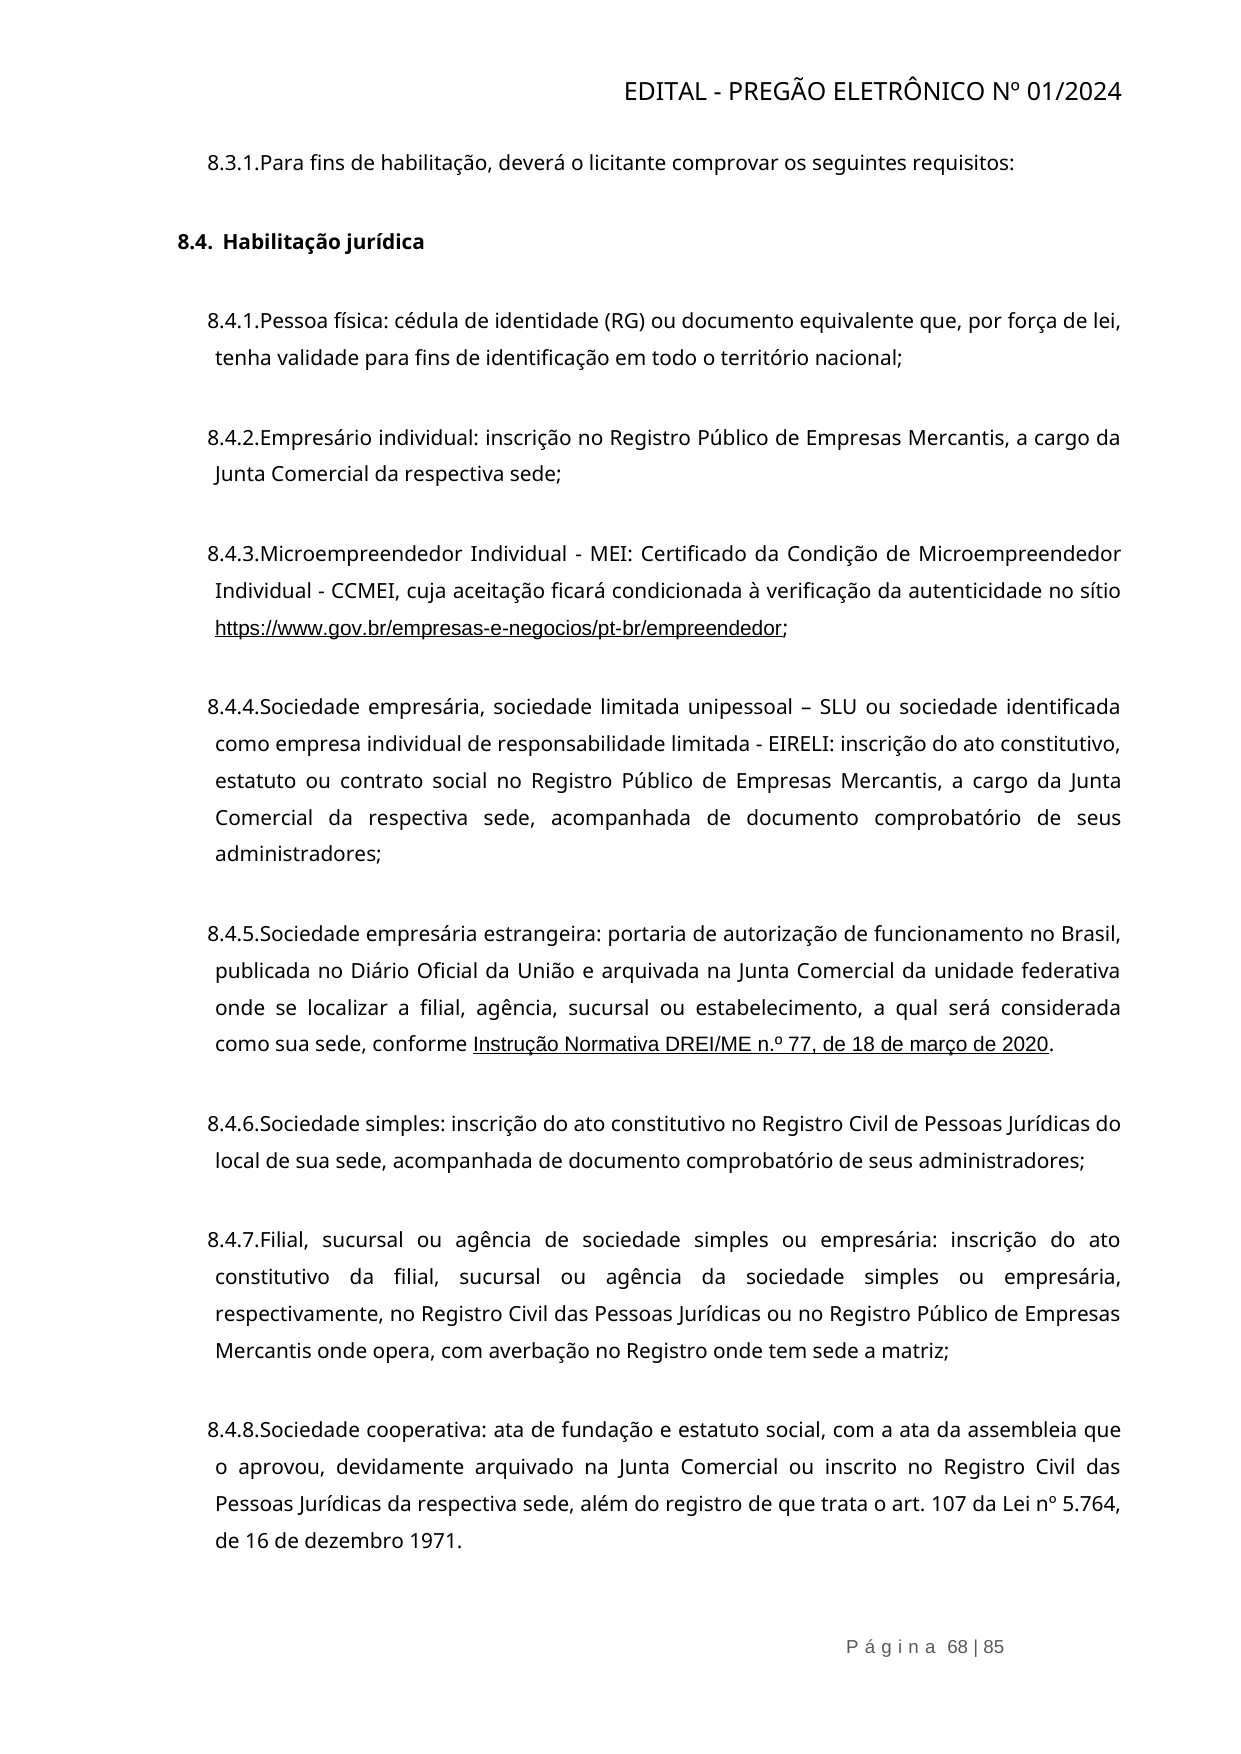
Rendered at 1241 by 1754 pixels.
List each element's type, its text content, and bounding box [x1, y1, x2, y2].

list Pessoa física: cédula de identidade (RG) ou documento equivalente que, por força de lei, tenha validade para fins de identificação em todo o território nacional; [163, 306, 1122, 372]
list Para fins de habilitação, deverá o licitante comprovar os seguintes requisitos: [163, 148, 1122, 176]
list Sociedade empresária, sociedade limitada unipessoal – SLU ou sociedade identificada como empresa individual de responsabilidade limitada - EIRELI: inscrição do ato constitutivo, estatuto ou contrato social no Registro Público de Empresas Mercantis, a cargo da Junta Comercial da respectiva sede, acompanhada de documento comprobatório de seus administradores; [163, 692, 1122, 868]
list Microempreendedor Individual - MEI: Certificado da Condição de Microempreendedor Individual - CCMEI, cuja aceitação ficará condicionada à verificação da autenticidade no sítio https://www.gov.br/empresas-e-negocios/pt-br/empreendedor; [163, 539, 1122, 641]
list Filial, sucursal ou agência de sociedade simples ou empresária: inscrição do ato constitutivo da filial, sucursal ou agência da sociedade simples ou empresária, respectivamente, no Registro Civil das Pessoas Jurídicas ou no Registro Público de Empresas Mercantis onde opera, com averbação no Registro onde tem sede a matriz; [163, 1225, 1122, 1364]
list Sociedade simples: inscrição do ato constitutivo no Registro Civil de Pessoas Jurídicas do local de sua sede, acompanhada de documento comprobatório de seus administradores; [163, 1109, 1122, 1174]
list Sociedade cooperativa: ata de fundação e estatuto social, com a ata da assembleia que o aprovou, devidamente arquivado na Junta Comercial ou inscrito no Registro Civil das Pessoas Jurídicas da respectiva sede, além do registro de que trata o art. 107 da Lei nº 5.764, de 16 de dezembro 1971. [163, 1415, 1122, 1554]
list Habilitação jurídica [177, 227, 1122, 256]
list Empresário individual: inscrição no Registro Público de Empresas Mercantis, a cargo da Junta Comercial da respectiva sede; [163, 423, 1122, 488]
list Sociedade empresária estrangeira: portaria de autorização de funcionamento no Brasil, publicada no Diário Oficial da União e arquivada na Junta Comercial da unidade federativa onde se localizar a filial, agência, sucursal ou estabelecimento, a qual será considerada como sua sede, conforme Instrução Normativa DREI/ME n.º 77, de 18 de março de 2020. [163, 919, 1122, 1058]
